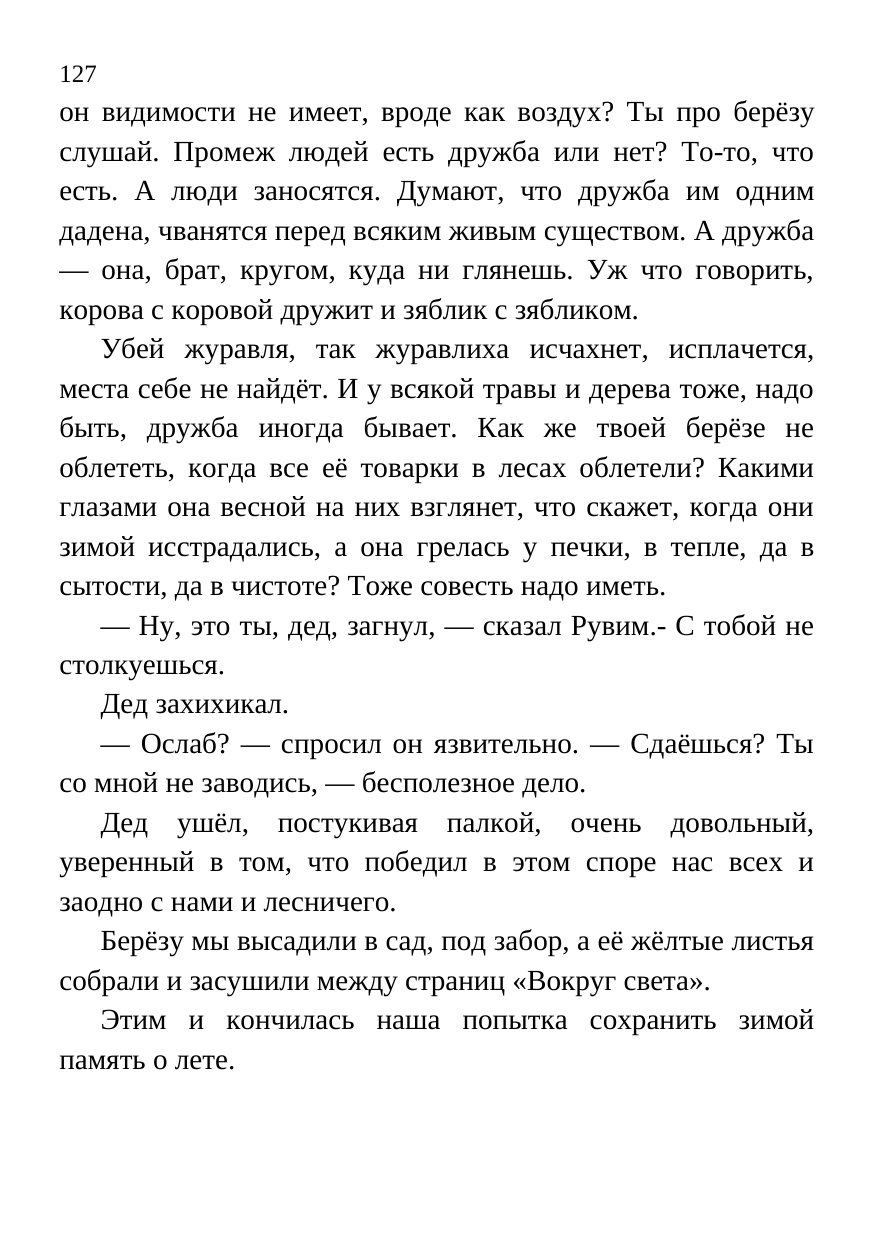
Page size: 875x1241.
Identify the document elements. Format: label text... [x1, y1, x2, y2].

text Дед ушёл, постукивая палкой, очень довольный, уверенный в том, что победил в этом споре нас всех и заодно с нами и лесничего. [59, 805, 815, 918]
text — Ну, это ты, дед, загнул, — сказал Рувим.- С тобой не столкуешься. [59, 608, 815, 681]
text Берёзу мы высадили в сад, под забор, а её жёлтые листья собрали и засушили между страниц «Вокруг света». [59, 923, 815, 997]
text Дед захихикал. [59, 687, 815, 720]
text он видимости не имеет, вроде как воздух? Ты про берёзу слушай. Промеж людей есть дружба или нет? То-то, что есть. А люди заносятся. Думают, что дружба им одним дадена, чванятся перед всяким живым существом. А дружба — она, брат, кругом, куда ни глянешь. Уж что говорить, корова с коровой дружит и зяблик с зябликом. [59, 94, 815, 325]
text Этим и кончилась наша попытка сохранить зимой память о лете. [59, 1002, 815, 1076]
text Убей журавля, так журавлиха исчахнет, исплачется, места себе не найдёт. И у всякой травы и дерева тоже, надо быть, дружба иногда бывает. Как же твоей берёзе не облететь, когда все её товарки в лесах облетели? Какими глазами она весной на них взглянет, что скажет, когда они зимой исстрадались, а она грелась у печки, в тепле, да в сытости, да в чистоте? Тоже совесть надо иметь. [59, 331, 815, 602]
text — Ослаб? — спросил он язвительно. — Сдаёшься? Ты со мной не заводись, — бесполезное дело. [59, 726, 815, 799]
